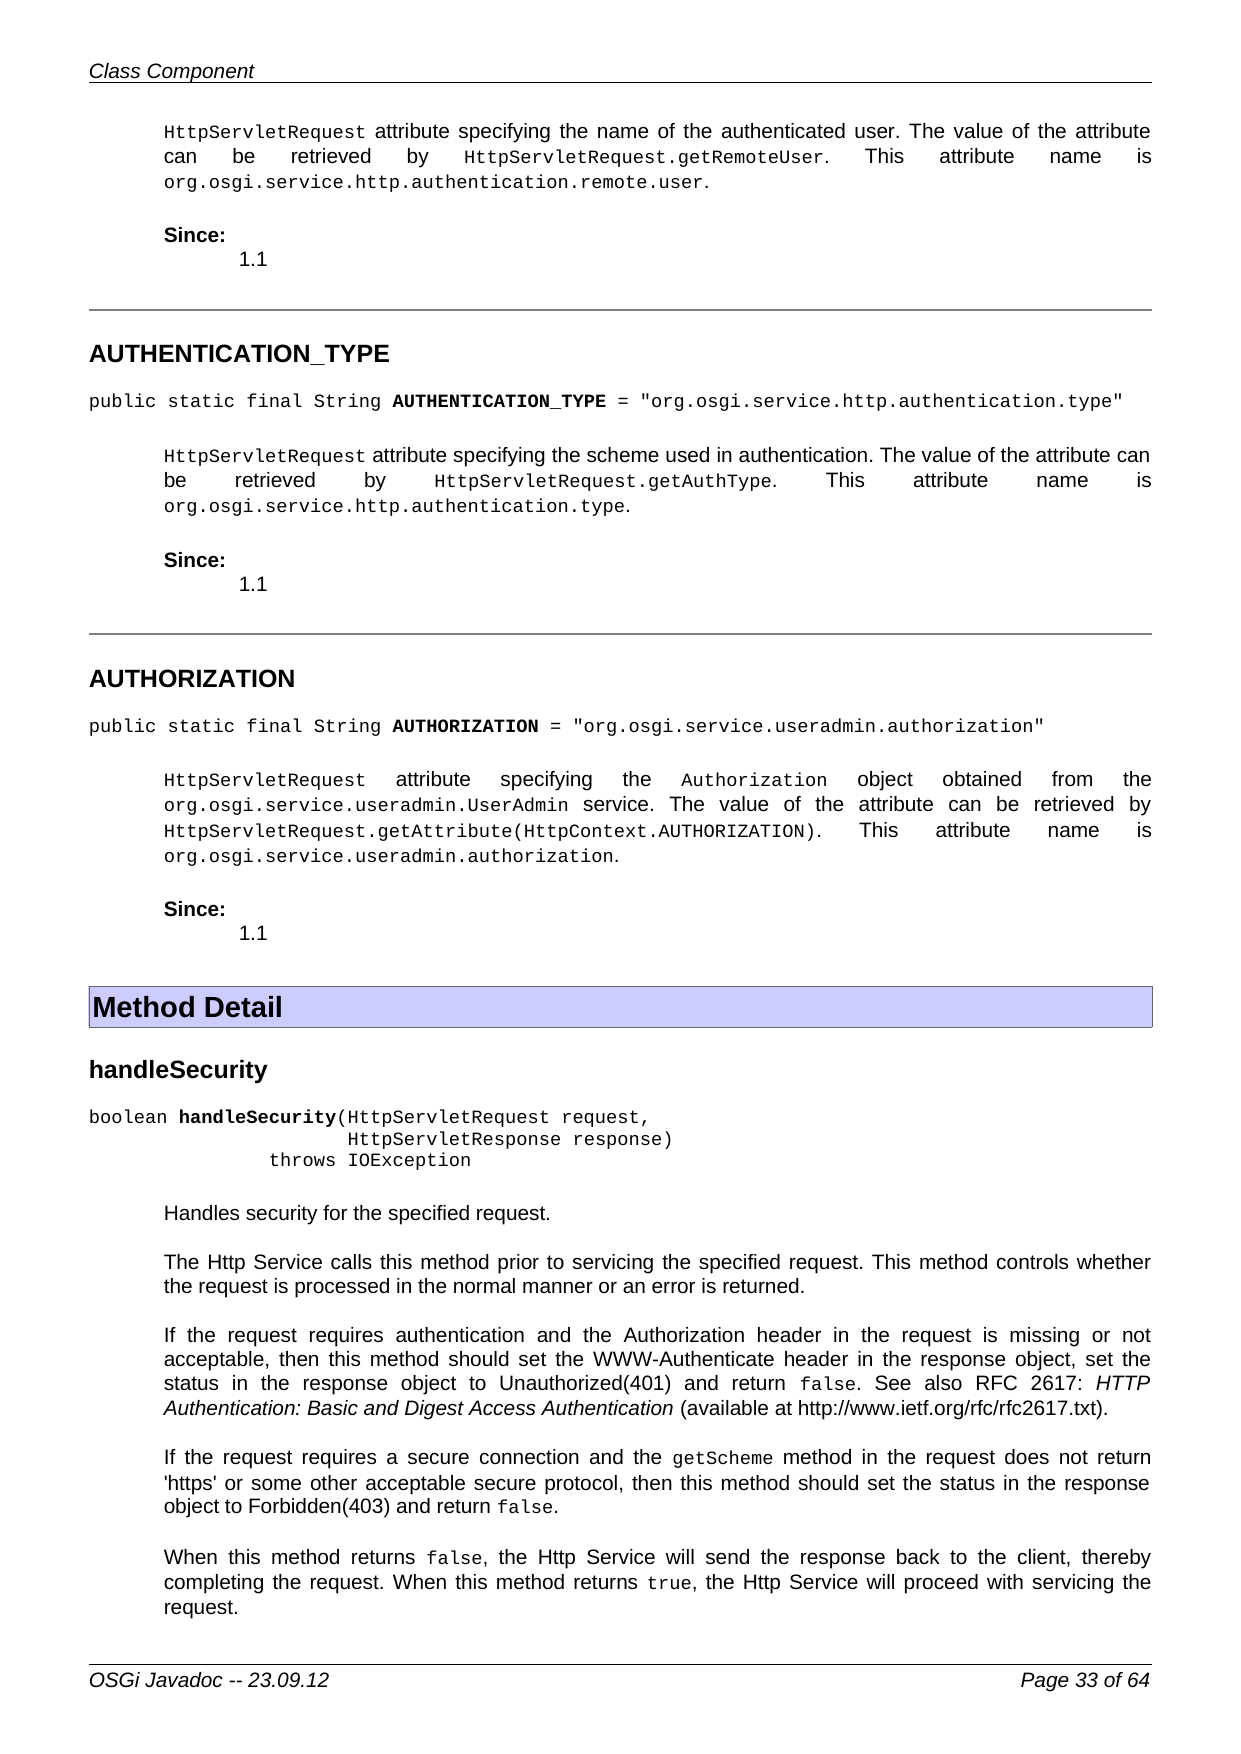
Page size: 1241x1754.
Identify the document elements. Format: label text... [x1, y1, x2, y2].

text If the request requires authentication and the Authorization header in the request is missing or not acceptable, then this method should set the WWW-Authenticate header in the response object, set the status in the response object to Unauthorized(401) and return false. See also RFC 2617: HTTP Authentication: Basic and Digest Access Authentication (available at http://www.ietf.org/rfc/rfc2617.txt). [163, 1323, 1152, 1420]
text HttpServletRequest attribute specifying the name of the authenticated user. The value of the attribute can be retrieved by HttpServletRequest.getRemoteUser. This attribute name is org.osgi.service.http.authentication.remote.user. [163, 118, 1152, 194]
text public static final String AUTHENTICATION_TYPE = "org.osgi.service.http.authentication.type" [88, 392, 1152, 413]
text Since: [163, 223, 1152, 247]
subtitle AUTHENTICATION_TYPE [88, 339, 1152, 368]
text public static final String AUTHORIZATION = "org.osgi.service.useradmin.authorization" [88, 717, 1152, 738]
text HttpServletRequest attribute specifying the scheme used in authentication. The value of the attribute can be retrieved by HttpServletRequest.getAuthType. This attribute name is org.osgi.service.http.authentication.type. [163, 443, 1152, 518]
text Since: [163, 547, 1152, 571]
text If the request requires a secure connection and the getScheme method in the request does not return 'https' or some other acceptable secure protocol, then this method should set the status in the response object to Forbidden(403) and return false. [163, 1445, 1152, 1519]
text When this method returns false, the Http Service will send the response back to the client, thereby completing the request. When this method returns true, the Http Service will proceed with servicing the request. [163, 1544, 1152, 1619]
text The Http Service calls this method prior to servicing the specified request. This method controls whether the request is processed in the normal manner or an error is returned. [163, 1250, 1152, 1298]
subtitle Method Detail [90, 987, 1152, 1027]
text 1.1 [238, 571, 1152, 595]
subtitle handleSecurity [88, 1055, 1152, 1084]
text 1.1 [238, 921, 1152, 945]
text HttpServletRequest attribute specifying the Authorization object obtained from the org.osgi.service.useradmin.UserAdmin service. The value of the attribute can be retrieved by HttpServletRequest.getAttribute(HttpContext.AUTHORIZATION). This attribute name is org.osgi.service.useradmin.authorization. [163, 767, 1152, 868]
text 1.1 [238, 247, 1152, 271]
text Handles security for the specified request. [163, 1201, 1152, 1225]
text Since: [163, 897, 1152, 921]
text boolean handleSecurity(HttpServletRequest request, HttpServletResponse response) throws IOException [88, 1108, 1152, 1172]
subtitle AUTHORIZATION [88, 664, 1152, 692]
